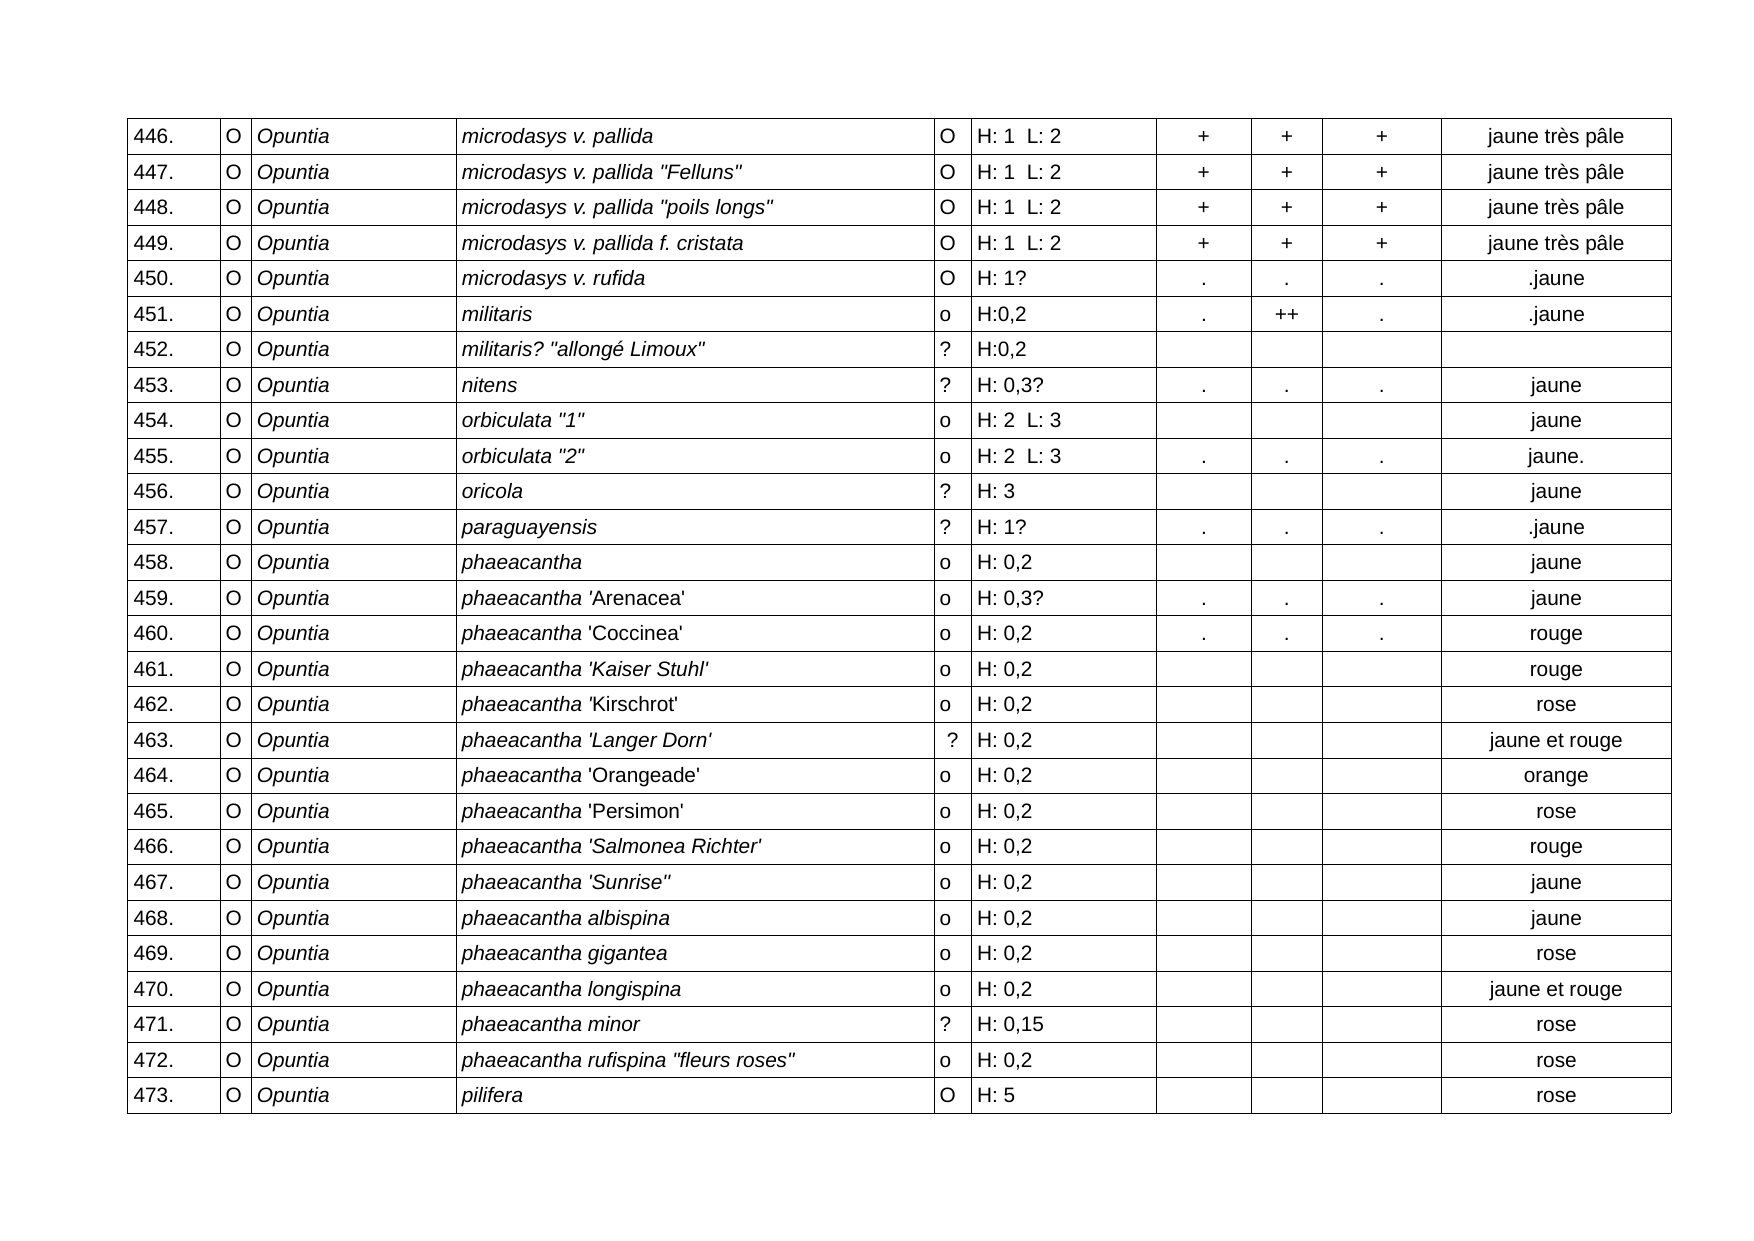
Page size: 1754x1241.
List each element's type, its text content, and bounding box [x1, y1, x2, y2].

table_cell jaune très pâle [1442, 119, 1671, 154]
table_cell [1252, 901, 1322, 935]
table_cell Opuntia [252, 901, 456, 935]
table_cell [128, 545, 220, 580]
table_cell phaeacantha rufispina "fleurs roses" [457, 1043, 934, 1077]
table_cell [1157, 901, 1251, 935]
table_cell ? [935, 1007, 971, 1042]
table_cell [1157, 474, 1251, 509]
table_cell . [1157, 439, 1251, 473]
table_cell [1157, 794, 1251, 828]
table_cell O [935, 261, 971, 296]
table_cell o [935, 297, 971, 331]
table_cell + [1323, 155, 1441, 189]
table_cell o [935, 759, 971, 793]
table_cell [1252, 830, 1322, 864]
table_cell militaris [457, 297, 934, 331]
table_cell o [935, 936, 971, 971]
table_cell [128, 616, 220, 651]
table_cell o [935, 616, 971, 651]
table_cell . [1157, 581, 1251, 615]
table_cell Opuntia [252, 545, 456, 580]
table_cell [1157, 545, 1251, 580]
table_cell Opuntia [252, 616, 456, 651]
table_cell + [1323, 226, 1441, 260]
table_cell orbiculata "2" [457, 439, 934, 473]
table_cell [1323, 1078, 1441, 1113]
table_cell jaune [1442, 474, 1671, 509]
table_cell [1157, 652, 1251, 686]
table_cell pilifera [457, 1078, 934, 1113]
table_cell ? [935, 474, 971, 509]
table_cell [128, 332, 220, 367]
table_cell [128, 119, 220, 154]
table_cell [1157, 723, 1251, 757]
table_cell [1252, 723, 1322, 757]
table_cell . [1252, 439, 1322, 473]
table_cell ++ [1252, 297, 1322, 331]
table_cell O [221, 865, 251, 899]
table_cell Opuntia [252, 936, 456, 971]
table_cell O [221, 119, 251, 154]
table_cell phaeacantha 'Arenacea' [457, 581, 934, 615]
table_cell o [935, 972, 971, 1006]
table_cell [128, 1078, 220, 1113]
table_cell [1323, 972, 1441, 1006]
table_cell . [1252, 261, 1322, 296]
table_cell phaeacantha 'Coccinea' [457, 616, 934, 651]
table_cell Opuntia [252, 687, 456, 722]
table_cell [1323, 830, 1441, 864]
table_cell O [221, 723, 251, 757]
table_cell rose [1442, 936, 1671, 971]
table_cell ? [935, 510, 971, 544]
table_cell orange [1442, 759, 1671, 793]
table_cell militaris? "allongé Limoux" [457, 332, 934, 367]
table_cell H: 0,2 [972, 794, 1156, 828]
table_cell O [221, 616, 251, 651]
table_cell phaeacantha 'Persimon' [457, 794, 934, 828]
table_cell [128, 368, 220, 402]
table_cell [1252, 865, 1322, 899]
table_cell H: 1? [972, 510, 1156, 544]
table_cell [1323, 474, 1441, 509]
table_cell O [221, 226, 251, 260]
table_cell + [1157, 119, 1251, 154]
table_cell . [1323, 261, 1441, 296]
table_cell O [935, 190, 971, 225]
table_cell phaeacantha 'Kaiser Stuhl' [457, 652, 934, 686]
table_cell [128, 474, 220, 509]
table_cell o [935, 439, 971, 473]
table_cell jaune. [1442, 439, 1671, 473]
table_cell H: 1 L: 2 [972, 226, 1156, 260]
table_cell + [1252, 190, 1322, 225]
table_cell .jaune [1442, 510, 1671, 544]
table_cell phaeacantha longispina [457, 972, 934, 1006]
table_cell ? [935, 332, 971, 367]
table_cell . [1323, 297, 1441, 331]
table_cell phaeacantha 'Sunrise'' [457, 865, 934, 899]
table_cell [128, 155, 220, 189]
table_cell [1157, 1043, 1251, 1077]
table_cell phaeacantha gigantea [457, 936, 934, 971]
table_cell [1157, 936, 1251, 971]
table_cell [1157, 865, 1251, 899]
table_cell . [1252, 581, 1322, 615]
table_cell O [221, 972, 251, 1006]
table_cell [1323, 936, 1441, 971]
table_cell H: 0,15 [972, 1007, 1156, 1042]
table_cell H: 1 L: 2 [972, 119, 1156, 154]
table_cell [1323, 723, 1441, 757]
table_cell H: 0,2 [972, 936, 1156, 971]
table_cell [128, 581, 220, 615]
table_cell [1252, 687, 1322, 722]
table_cell [1323, 403, 1441, 438]
table_cell [1323, 652, 1441, 686]
table_cell .jaune [1442, 261, 1671, 296]
table_cell O [221, 155, 251, 189]
table_cell Opuntia [252, 119, 456, 154]
table_cell [128, 794, 220, 828]
table_cell [128, 1007, 220, 1042]
table_cell Opuntia [252, 510, 456, 544]
table_cell [128, 830, 220, 864]
table_cell Opuntia [252, 759, 456, 793]
table_cell o [935, 830, 971, 864]
table_cell + [1252, 155, 1322, 189]
table_cell . [1323, 368, 1441, 402]
table_cell O [935, 226, 971, 260]
table_cell H: 0,2 [972, 759, 1156, 793]
table_cell + [1323, 190, 1441, 225]
table_cell [1252, 332, 1322, 367]
table_cell [1252, 972, 1322, 1006]
table_cell [1252, 1043, 1322, 1077]
table_cell rose [1442, 687, 1671, 722]
table_cell [1252, 652, 1322, 686]
table_cell H: 0,3? [972, 581, 1156, 615]
table_cell [128, 723, 220, 757]
table_cell + [1252, 226, 1322, 260]
table_cell Opuntia [252, 972, 456, 1006]
table_cell O [221, 510, 251, 544]
table_cell Opuntia [252, 474, 456, 509]
table_cell [1252, 759, 1322, 793]
table_cell H: 0,2 [972, 901, 1156, 935]
table_cell O [935, 1078, 971, 1113]
table_cell O [221, 439, 251, 473]
table_cell O [221, 1007, 251, 1042]
table_cell ? [935, 723, 971, 757]
table_cell O [221, 332, 251, 367]
table_cell [128, 403, 220, 438]
table_cell o [935, 794, 971, 828]
table_cell Opuntia [252, 439, 456, 473]
table_cell jaune [1442, 581, 1671, 615]
table_cell jaune très pâle [1442, 190, 1671, 225]
table_cell . [1157, 297, 1251, 331]
table_cell . [1323, 510, 1441, 544]
table_cell [128, 297, 220, 331]
table_cell . [1252, 368, 1322, 402]
table_cell [128, 901, 220, 935]
table_cell [1157, 332, 1251, 367]
table_cell O [935, 119, 971, 154]
table_cell phaeacantha 'Orangeade' [457, 759, 934, 793]
table_cell Opuntia [252, 794, 456, 828]
table_cell o [935, 545, 971, 580]
table_cell Opuntia [252, 1007, 456, 1042]
table_cell .jaune [1442, 297, 1671, 331]
table_cell jaune [1442, 865, 1671, 899]
table_cell jaune [1442, 545, 1671, 580]
table_cell O [221, 830, 251, 864]
table_cell o [935, 652, 971, 686]
table_cell . [1323, 581, 1441, 615]
table_cell nitens [457, 368, 934, 402]
table_cell [128, 1043, 220, 1077]
table_cell H: 0,2 [972, 545, 1156, 580]
table_cell Opuntia [252, 865, 456, 899]
table_cell O [221, 190, 251, 225]
table_cell Opuntia [252, 261, 456, 296]
table_cell Opuntia [252, 581, 456, 615]
table_cell [1323, 687, 1441, 722]
table_cell [1323, 1007, 1441, 1042]
table_cell o [935, 581, 971, 615]
table_cell H: 0,2 [972, 616, 1156, 651]
table_cell oricola [457, 474, 934, 509]
table_cell microdasys v. rufida [457, 261, 934, 296]
table_cell H: 1? [972, 261, 1156, 296]
table_cell . [1323, 616, 1441, 651]
table_cell Opuntia [252, 155, 456, 189]
table_cell [1157, 830, 1251, 864]
table_cell O [221, 794, 251, 828]
table_cell Opuntia [252, 403, 456, 438]
table_cell ? [935, 368, 971, 402]
table_cell [1323, 865, 1441, 899]
table_cell rouge [1442, 830, 1671, 864]
table_cell H: 0,3? [972, 368, 1156, 402]
table_cell . [1323, 439, 1441, 473]
table_cell [1252, 403, 1322, 438]
table_cell H: 3 [972, 474, 1156, 509]
table_cell phaeacantha minor [457, 1007, 934, 1042]
table_cell O [221, 936, 251, 971]
table_cell phaeacantha [457, 545, 934, 580]
table_cell microdasys v. pallida "poils longs" [457, 190, 934, 225]
table_cell + [1157, 155, 1251, 189]
table_cell Opuntia [252, 190, 456, 225]
table_cell . [1157, 261, 1251, 296]
table_cell jaune et rouge [1442, 723, 1671, 757]
table_cell [1252, 545, 1322, 580]
table_cell o [935, 403, 971, 438]
table_cell H: 0,2 [972, 865, 1156, 899]
table_cell rose [1442, 794, 1671, 828]
table_cell jaune [1442, 901, 1671, 935]
table_cell [1442, 332, 1671, 367]
table_cell O [221, 652, 251, 686]
table_cell [128, 510, 220, 544]
table_cell [1157, 972, 1251, 1006]
table_cell H:0,2 [972, 332, 1156, 367]
table_cell H:0,2 [972, 297, 1156, 331]
table_cell [128, 972, 220, 1006]
table_cell o [935, 901, 971, 935]
table_cell Opuntia [252, 1078, 456, 1113]
table_cell + [1157, 190, 1251, 225]
table_cell + [1252, 119, 1322, 154]
table_cell O [221, 474, 251, 509]
table_cell O [221, 297, 251, 331]
table_cell [1323, 545, 1441, 580]
table_cell [1252, 474, 1322, 509]
table_cell Opuntia [252, 723, 456, 757]
table_cell phaeacantha 'Langer Dorn' [457, 723, 934, 757]
table_cell o [935, 687, 971, 722]
table_cell [1157, 1078, 1251, 1113]
table_cell Opuntia [252, 830, 456, 864]
table_cell [1252, 1078, 1322, 1113]
table_cell microdasys v. pallida [457, 119, 934, 154]
table_cell [128, 652, 220, 686]
table_cell [1157, 687, 1251, 722]
table_cell O [221, 581, 251, 615]
table_cell [128, 261, 220, 296]
table_cell o [935, 865, 971, 899]
table_cell [128, 687, 220, 722]
table_cell H: 0,2 [972, 830, 1156, 864]
table_cell jaune et rouge [1442, 972, 1671, 1006]
table_cell [128, 759, 220, 793]
table_cell [128, 190, 220, 225]
table_cell rose [1442, 1043, 1671, 1077]
table_cell paraguayensis [457, 510, 934, 544]
table_cell [1252, 936, 1322, 971]
table_cell . [1157, 616, 1251, 651]
table_cell [1157, 759, 1251, 793]
table_cell [1323, 794, 1441, 828]
table_cell H: 2 L: 3 [972, 403, 1156, 438]
table_cell O [221, 368, 251, 402]
table_cell jaune très pâle [1442, 226, 1671, 260]
table_cell O [935, 155, 971, 189]
table_cell O [221, 261, 251, 296]
table_cell rouge [1442, 652, 1671, 686]
table_cell [1157, 403, 1251, 438]
table_cell [1323, 332, 1441, 367]
table_cell rose [1442, 1078, 1671, 1113]
table_cell Opuntia [252, 332, 456, 367]
table_cell H: 2 L: 3 [972, 439, 1156, 473]
table_cell O [221, 901, 251, 935]
table_cell jaune très pâle [1442, 155, 1671, 189]
table_cell O [221, 1078, 251, 1113]
table_cell jaune [1442, 368, 1671, 402]
table_cell H: 1 L: 2 [972, 155, 1156, 189]
table_cell Opuntia [252, 1043, 456, 1077]
table_cell O [221, 1043, 251, 1077]
table_cell H: 0,2 [972, 972, 1156, 1006]
table_cell [128, 936, 220, 971]
table_cell [1323, 1043, 1441, 1077]
table_cell O [221, 545, 251, 580]
table_cell rouge [1442, 616, 1671, 651]
table_cell O [221, 759, 251, 793]
table_cell . [1157, 368, 1251, 402]
table_cell H: 0,2 [972, 1043, 1156, 1077]
table_cell microdasys v. pallida f. cristata [457, 226, 934, 260]
table_cell H: 0,2 [972, 687, 1156, 722]
table_cell rose [1442, 1007, 1671, 1042]
table_cell Opuntia [252, 297, 456, 331]
table_cell phaeacantha albispina [457, 901, 934, 935]
table_cell [128, 439, 220, 473]
table_cell . [1252, 510, 1322, 544]
table_cell [1323, 901, 1441, 935]
table_cell o [935, 1043, 971, 1077]
table_cell phaeacantha 'Kirschrot' [457, 687, 934, 722]
table_cell Opuntia [252, 226, 456, 260]
table_cell . [1157, 510, 1251, 544]
table_cell [1323, 759, 1441, 793]
table_cell H: 0,2 [972, 723, 1156, 757]
table_cell [128, 865, 220, 899]
table_cell O [221, 687, 251, 722]
table_cell H: 0,2 [972, 652, 1156, 686]
table_cell phaeacantha 'Salmonea Richter' [457, 830, 934, 864]
table_cell [128, 226, 220, 260]
table_cell + [1323, 119, 1441, 154]
table_cell O [221, 403, 251, 438]
table_cell Opuntia [252, 652, 456, 686]
table_cell jaune [1442, 403, 1671, 438]
table_cell microdasys v. pallida "Felluns" [457, 155, 934, 189]
table_cell orbiculata "1" [457, 403, 934, 438]
table_cell [1252, 1007, 1322, 1042]
table_cell + [1157, 226, 1251, 260]
table_cell Opuntia [252, 368, 456, 402]
table_cell . [1252, 616, 1322, 651]
table_cell H: 5 [972, 1078, 1156, 1113]
table_cell H: 1 L: 2 [972, 190, 1156, 225]
table_cell [1252, 794, 1322, 828]
table_cell [1157, 1007, 1251, 1042]
